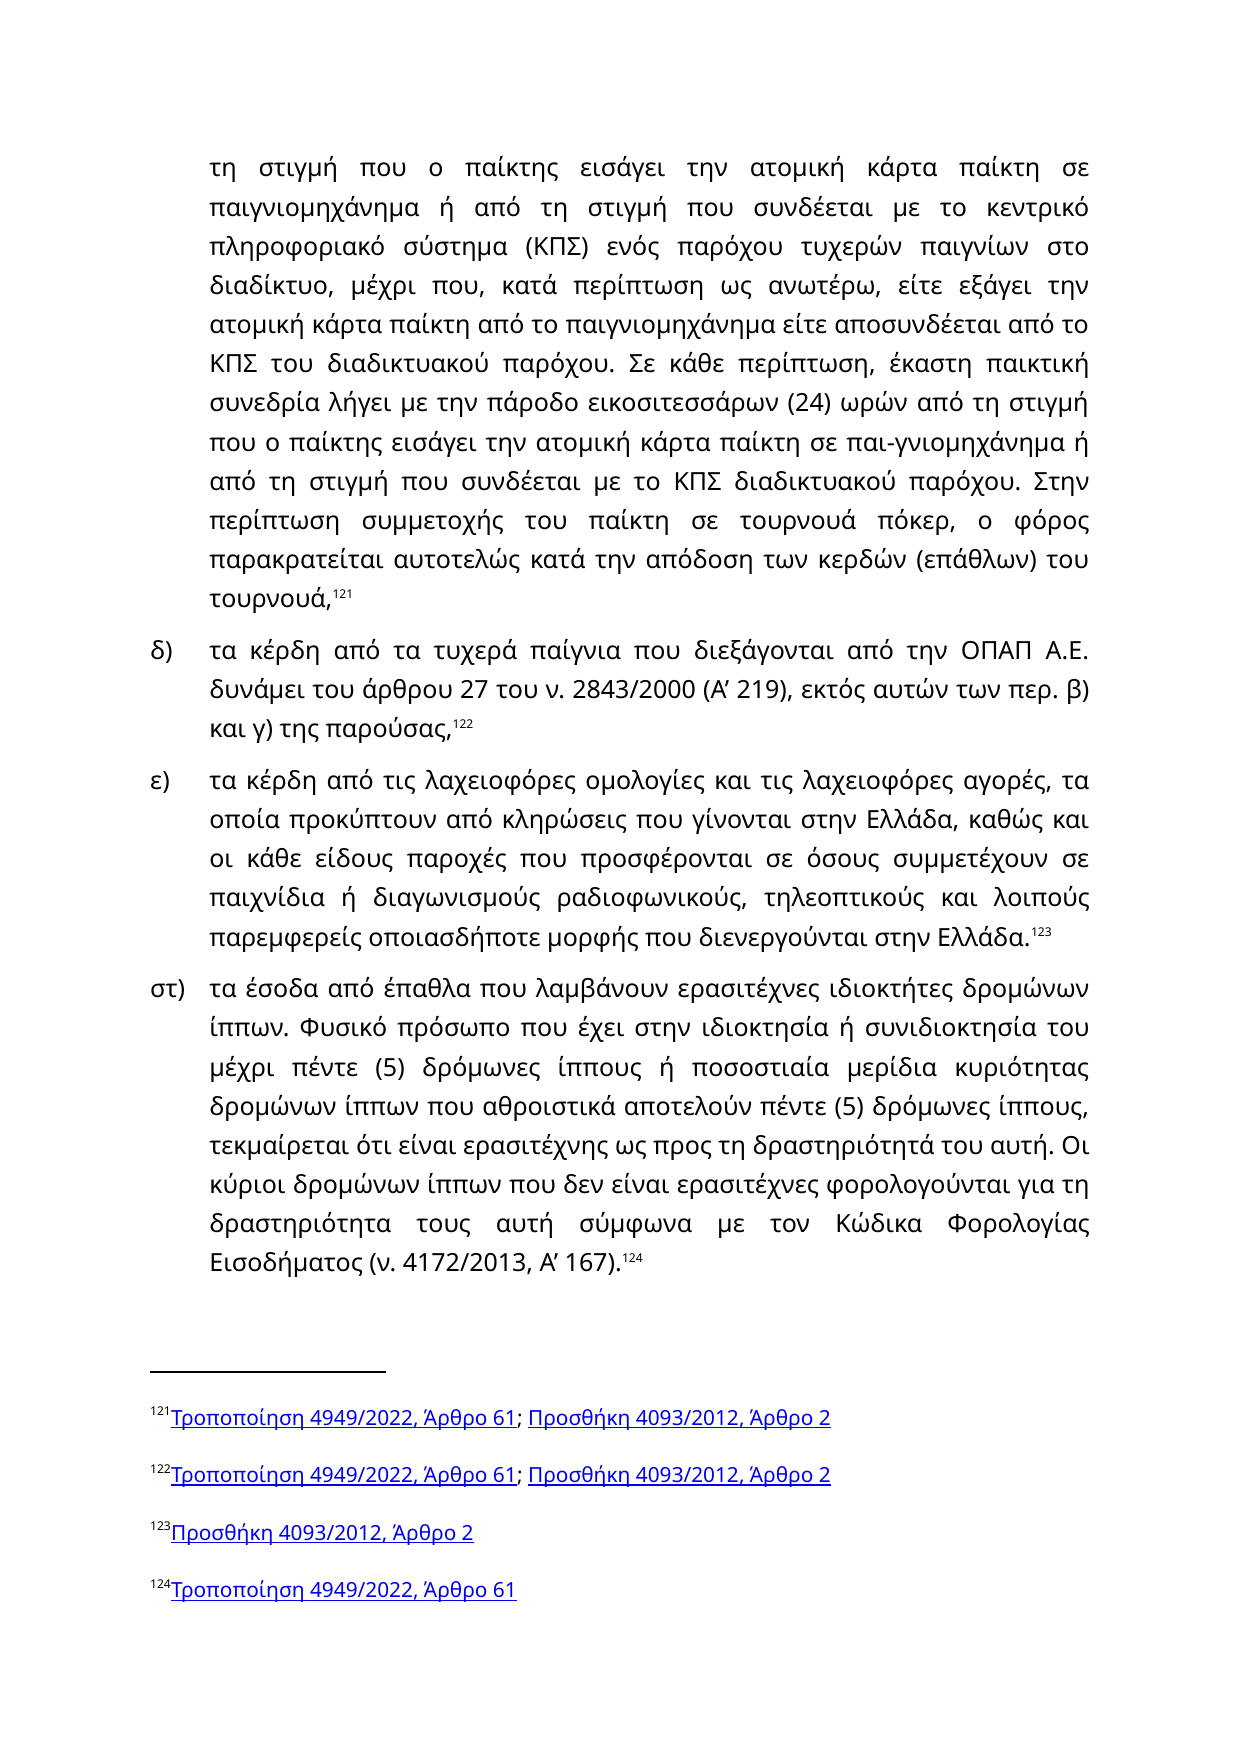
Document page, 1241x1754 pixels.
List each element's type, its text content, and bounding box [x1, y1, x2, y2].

list τη στιγμή που ο παίκτης εισάγει την ατομική κάρτα παίκτη σε παιγνιομηχάνημα ή από τη στιγμή που συνδέεται με το κεντρικό πληροφοριακό σύστημα (ΚΠΣ) ενός παρόχου τυχερών παιγνίων στο διαδίκτυο, μέχρι που, κατά περίπτωση ως ανωτέρω, είτε εξάγει την ατομική κάρτα παίκτη από το παιγνιομηχάνημα είτε αποσυνδέεται από το ΚΠΣ του διαδικτυακού παρόχου. Σε κάθε περίπτωση, έκαστη παικτική συνεδρία λήγει με την πάροδο εικοσιτεσσάρων (24) ωρών από τη στιγμή που ο παίκτης εισάγει την ατομική κάρτα παίκτη σε παι-γνιομηχάνημα ή από τη στιγμή που συνδέεται με το ΚΠΣ διαδικτυακού παρόχου. Στην περίπτωση συμμετοχής του παίκτη σε τουρνουά πόκερ, ο φόρος παρακρατείται αυτοτελώς κατά την απόδοση των κερδών (επάθλων) του τουρνουά, [150, 150, 1090, 615]
text Τροποποίηση 4949/2022, Άρθρο 61; Προσθήκη 4093/2012, Άρθρο 2 [150, 1460, 1090, 1489]
list δ) τα κέρδη από τα τυχερά παίγνια που διεξάγονται από την ΟΠΑΠ Α.Ε. δυνάμει του άρθρου 27 του ν. 2843/2000 (Α’ 219), εκτός αυτών των περ. β) και γ) της παρούσας, [150, 632, 1090, 745]
list στ) τα έσοδα από έπαθλα που λαμβάνουν ερασιτέχνες ιδιοκτήτες δρομώνων ίππων. Φυσικό πρόσωπο που έχει στην ιδιοκτησία ή συνιδιοκτησία του μέχρι πέντε (5) δρόμωνες ίππους ή ποσοστιαία μερίδια κυριότητας δρομώνων ίππων που αθροιστικά αποτελούν πέντε (5) δρόμωνες ίππους, τεκμαίρεται ότι είναι ερασιτέχνης ως προς τη δραστηριότητά του αυτή. Οι κύριοι δρομώνων ίππων που δεν είναι ερασιτέχνες φορολογούνται για τη δραστηριότητα τους αυτή σύμφωνα με τον Κώδικα Φορολογίας Εισοδήματος (ν. 4172/2013, Α’ 167). [150, 971, 1090, 1279]
list ε) τα κέρδη από τις λαχειοφόρες ομολογίες και τις λαχειοφόρες αγορές, τα οποία προκύπτουν από κληρώσεις που γίνονται στην Ελλάδα, καθώς και οι κάθε είδους παροχές που προσφέρονται σε όσους συμμετέχουν σε παιχνίδια ή διαγωνισμούς ραδιοφωνικούς, τηλεοπτικούς και λοιπούς παρεμφερείς οποιασδήποτε μορφής που διενεργούνται στην Ελλάδα. [150, 762, 1090, 953]
text Προσθήκη 4093/2012, Άρθρο 2 [150, 1518, 1090, 1546]
text Τροποποίηση 4949/2022, Άρθρο 61; Προσθήκη 4093/2012, Άρθρο 2 [150, 1403, 1090, 1431]
text Τροποποίηση 4949/2022, Άρθρο 61 [150, 1576, 1090, 1604]
